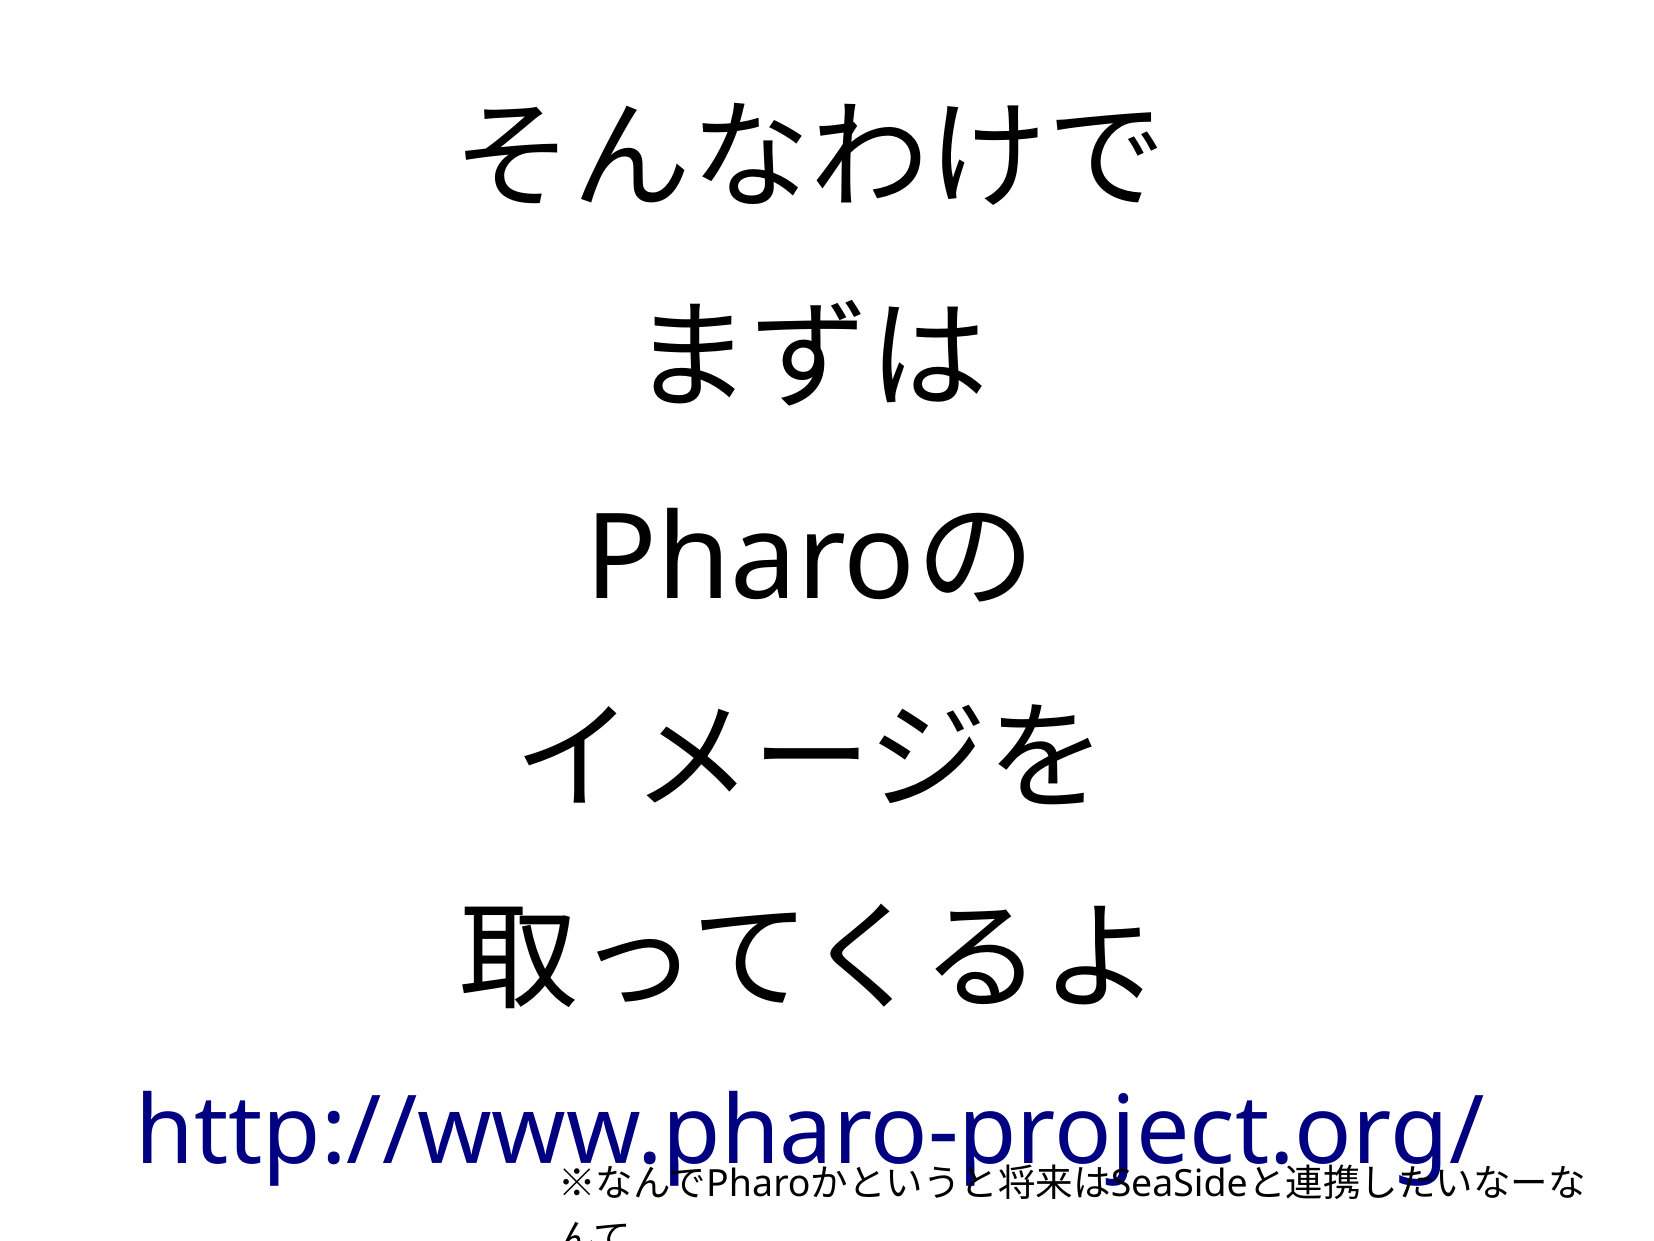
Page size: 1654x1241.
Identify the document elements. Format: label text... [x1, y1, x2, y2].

list そんなわけで まずは Pharoの イメージを 取ってくるよ http://www.pharo-project.org/ [82, 59, 1538, 1193]
text_box ※なんでPharoかというと将来はSeaSideと連携したいなーなんて [543, 1145, 1630, 1201]
